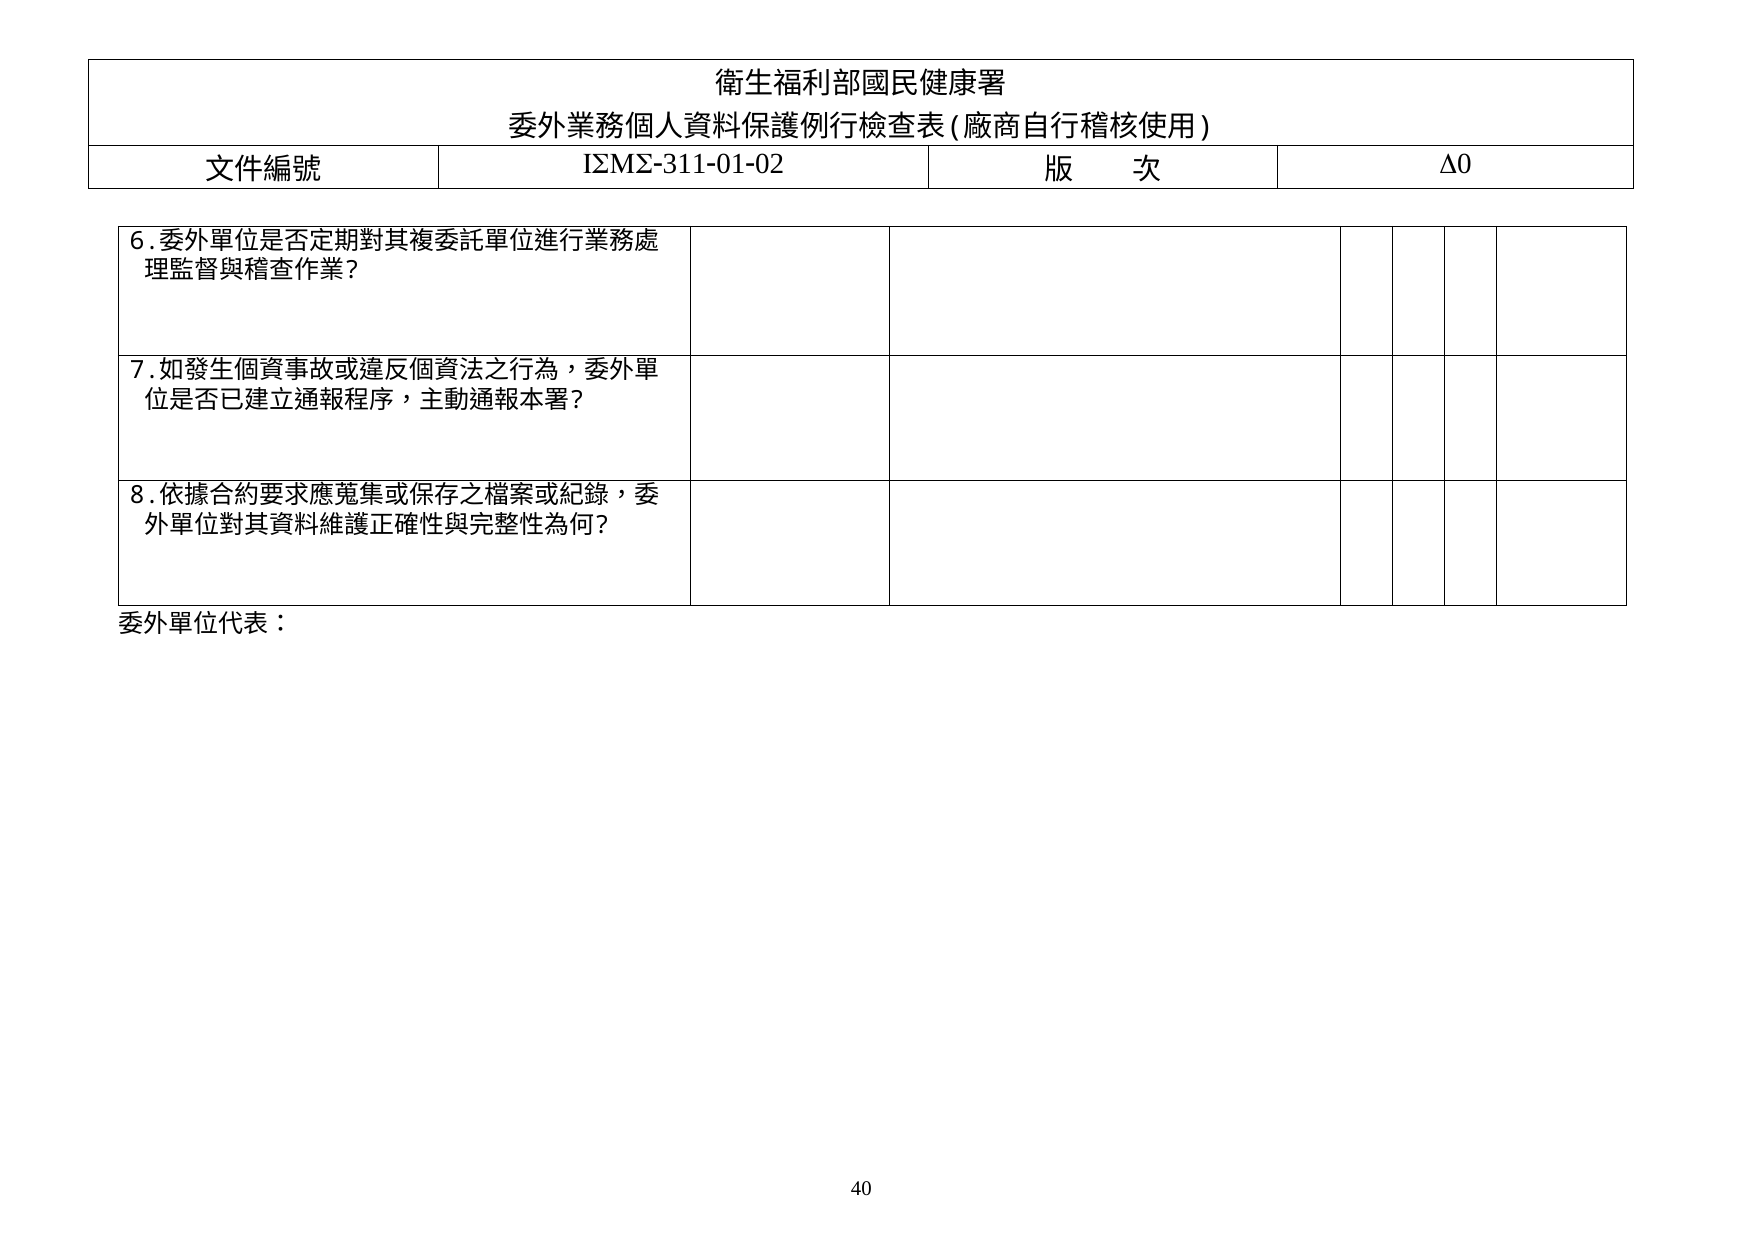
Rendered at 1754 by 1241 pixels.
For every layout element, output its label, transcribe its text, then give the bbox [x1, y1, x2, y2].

table_cell [691, 481, 889, 605]
table_cell [1393, 227, 1444, 355]
text 委外單位代表： [118, 606, 1616, 639]
table_cell 7.如發生個資事故或違反個資法之行為，委外單位是否已建立通報程序，主動通報本署? [119, 356, 690, 480]
table_cell [1445, 481, 1496, 605]
table_cell [691, 227, 889, 355]
table_cell 6.委外單位是否定期對其複委託單位進行業務處理監督與稽查作業? [119, 227, 690, 355]
table_cell [1341, 227, 1392, 355]
table_cell [890, 481, 1340, 605]
table_cell [1445, 356, 1496, 480]
table_cell [1445, 227, 1496, 355]
table_cell [1341, 481, 1392, 605]
table_cell [890, 227, 1340, 355]
table_cell [1497, 481, 1626, 605]
table_cell [1341, 356, 1392, 480]
table_cell [1393, 481, 1444, 605]
table_cell 8.依據合約要求應蒐集或保存之檔案或紀錄，委外單位對其資料維護正確性與完整性為何? [119, 481, 690, 605]
table_cell [1497, 227, 1626, 355]
table_cell [1393, 356, 1444, 480]
table_cell [890, 356, 1340, 480]
table_cell [691, 356, 889, 480]
table_cell [1497, 356, 1626, 480]
